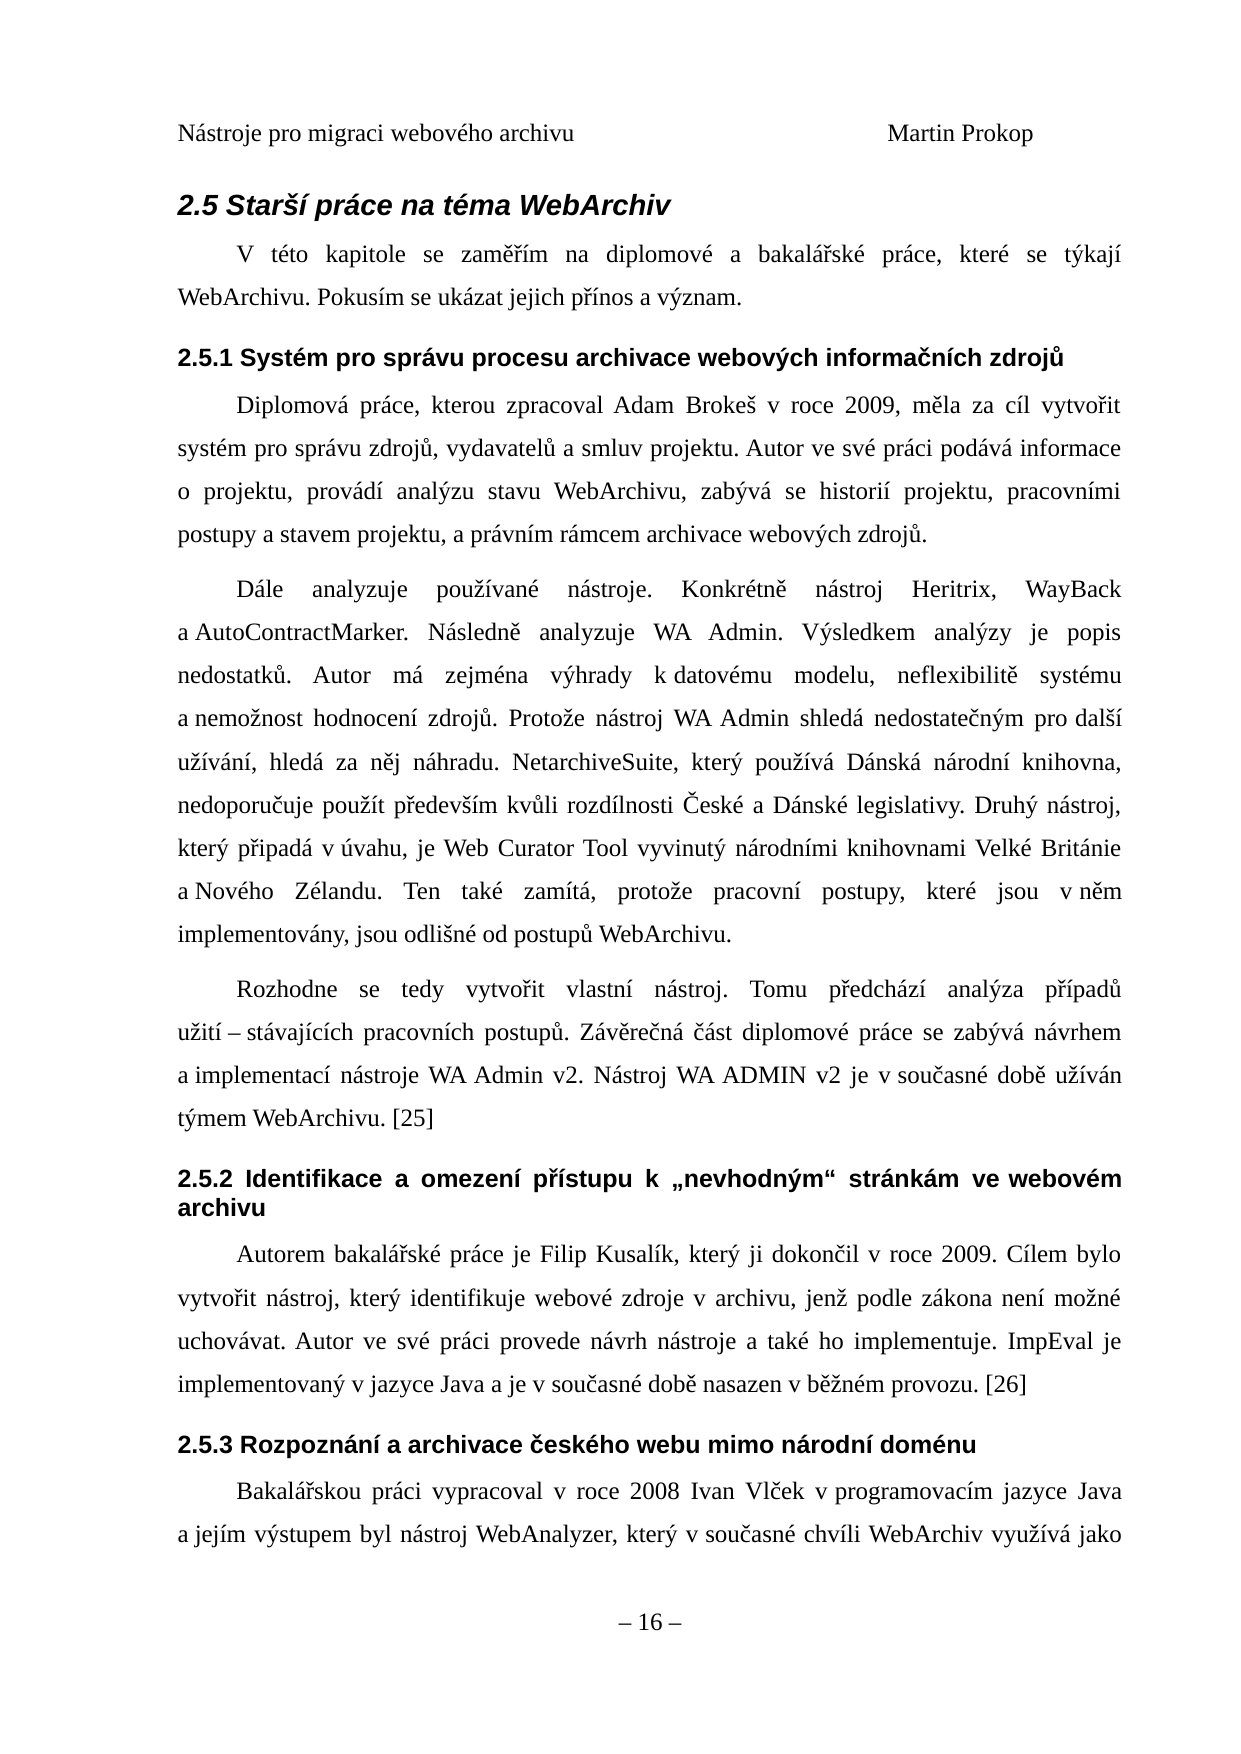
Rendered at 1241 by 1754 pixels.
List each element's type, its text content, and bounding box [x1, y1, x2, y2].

text Bakalářskou práci vypracoval v roce 2008 Ivan Vlček v programovacím jazyce Java a jejím výstupem byl nástroj WebAnalyzer, který v současné chvíli WebArchiv využívá jako [177, 1476, 1122, 1548]
text Diplomová práce, kterou zpracoval Adam Brokeš v roce 2009, měla za cíl vytvořit systém pro správu zdrojů, vydavatelů a smluv projektu. Autor ve své práci podává informace o projektu, provádí analýzu stavu WebArchivu, zabývá se historií projektu, pracovními postupy a stavem projektu, a právním rámcem archivace webových zdrojů. [177, 390, 1122, 548]
text Autorem bakalářské práce je Filip Kusalík, který ji dokončil v roce 2009. Cílem bylo vytvořit nástroj, který identifikuje webové zdroje v archivu, jenž podle zákona není možné uchovávat. Autor ve své práci provede návrh nástroje a také ho implementuje. ImpEval je implementovaný v jazyce Java a je v současné době nasazen v běžném provozu. [26] [177, 1239, 1122, 1398]
subtitle 2.5 Starší práce na téma WebArchiv [177, 188, 1122, 222]
subtitle 2.5.1 Systém pro správu procesu archivace webových informačních zdrojů [177, 343, 1122, 372]
text Rozhodne se tedy vytvořit vlastní nástroj. Tomu předchází analýza případů užití – stávajících pracovních postupů. Závěrečná část diplomové práce se zabývá návrhem a implementací nástroje WA Admin v2. Nástroj WA ADMIN v2 je v současné době užíván týmem WebArchivu. [25] [177, 974, 1122, 1132]
text Dále analyzuje používané nástroje. Konkrétně nástroj Heritrix, WayBack a AutoContractMarker. Následně analyzuje WA Admin. Výsledkem analýzy je popis nedostatků. Autor má zejména výhrady k datovému modelu, neflexibilitě systému a nemožnost hodnocení zdrojů. Protože nástroj WA Admin shledá nedostatečným pro další užívání, hledá za něj náhradu. NetarchiveSuite, který používá Dánská národní knihovna, nedoporučuje použít především kvůli rozdílnosti České a Dánské legislativy. Druhý nástroj, který připadá v úvahu, je Web Curator Tool vyvinutý národními knihovnami Velké Británie a Nového Zélandu. Ten také zamítá, protože pracovní postupy, které jsou v něm implementovány, jsou odlišné od postupů WebArchivu. [177, 574, 1122, 948]
subtitle 2.5.2 Identifikace a omezení přístupu k „nevhodným“ stránkám ve webovém archivu [177, 1164, 1122, 1222]
subtitle 2.5.3 Rozpoznání a archivace českého webu mimo národní doménu [177, 1430, 1122, 1458]
text V této kapitole se zaměřím na diplomové a bakalářské práce, které se týkají WebArchivu. Pokusím se ukázat jejich přínos a význam. [177, 239, 1122, 311]
